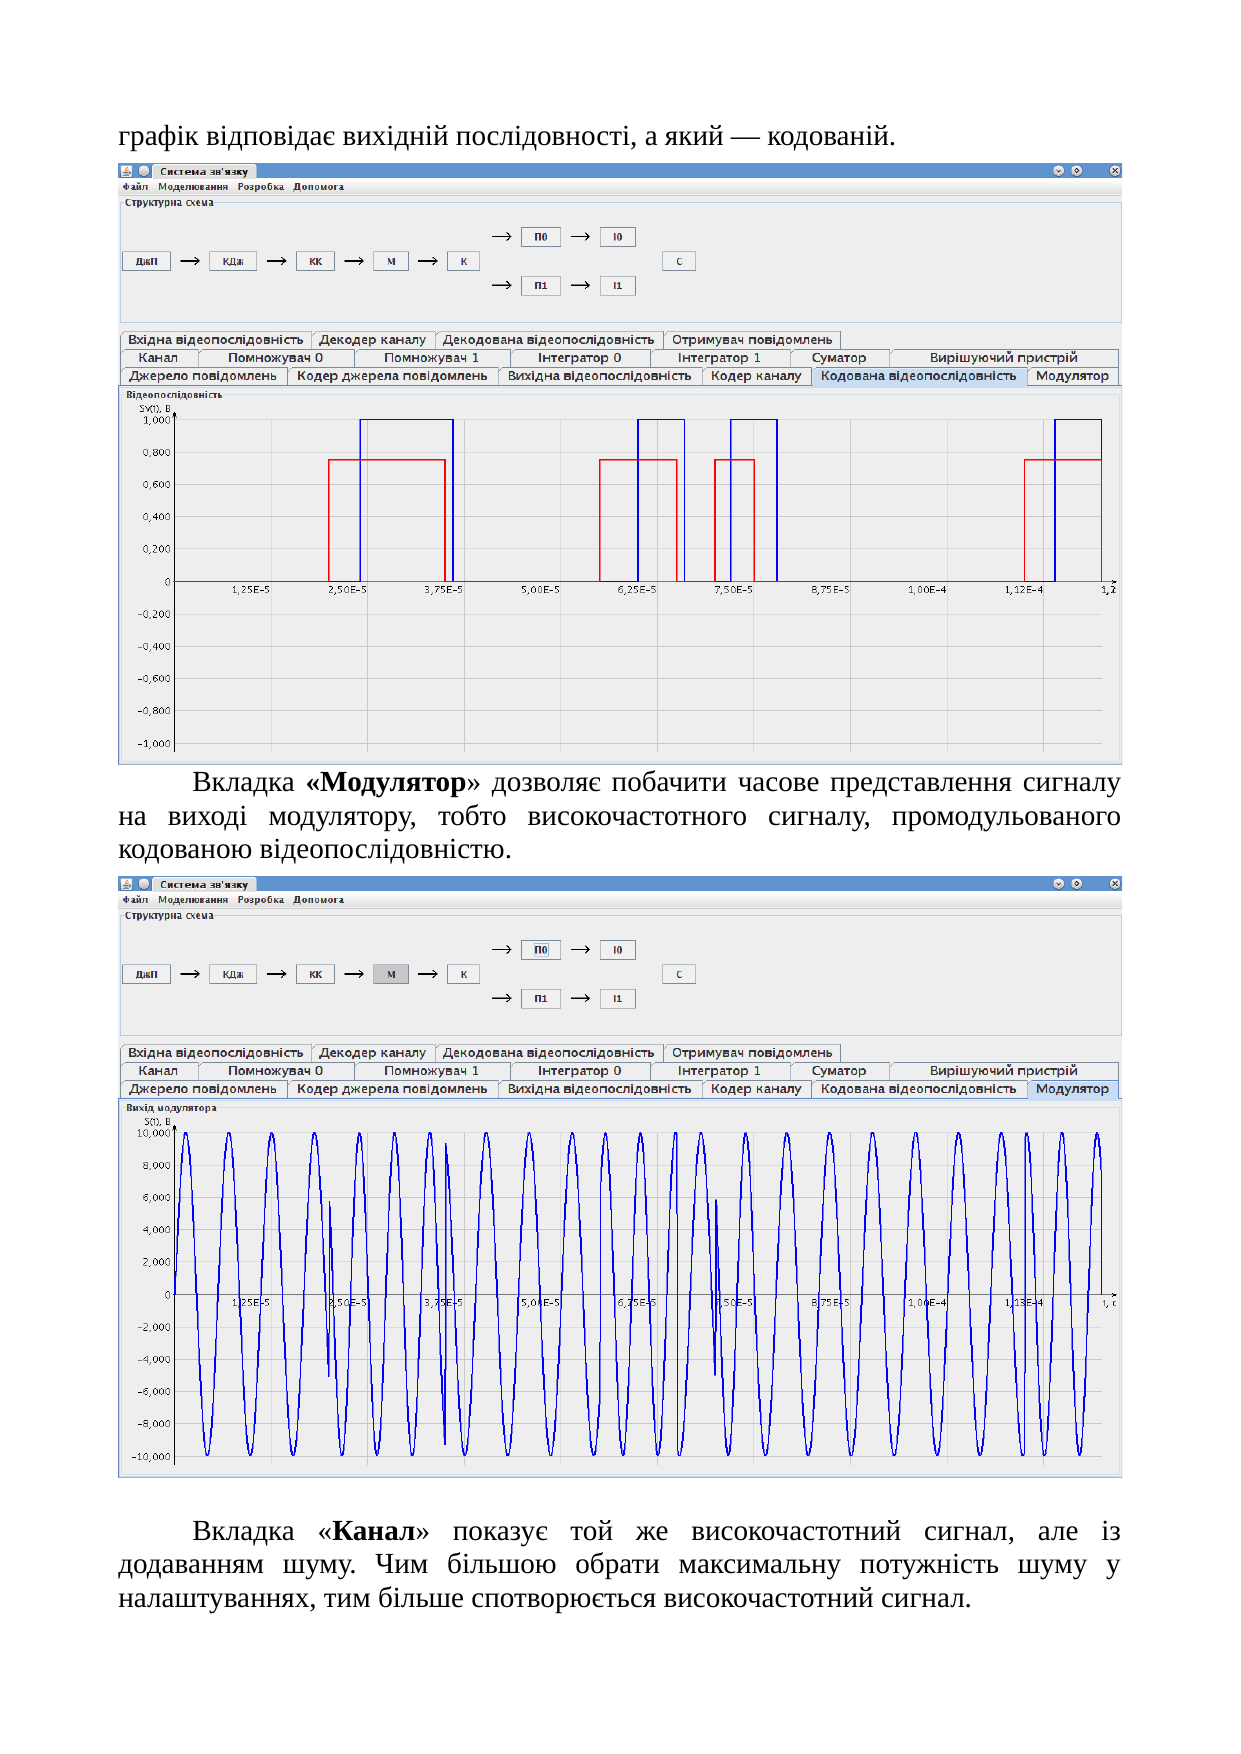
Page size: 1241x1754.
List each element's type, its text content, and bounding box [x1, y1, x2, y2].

text Вкладка «Канал» показує той же високочастотний сигнал, але із додаванням шуму. Чим більшою обрати максимальну потужність шуму у налаштуваннях, тим більше спотворюється високочастотний сигнал. [118, 1513, 1122, 1614]
text графік відповідає вихідній послідовності, а який — кодованій. [118, 118, 1122, 152]
picture [118, 163, 1123, 765]
picture [118, 876, 1123, 1478]
text Вкладка «Модулятор» дозволяє побачити часове представлення сигналу на виході модулятору, тобто високочастотного сигналу, промодульованого кодованою відеопослідовністю. [118, 765, 1122, 865]
